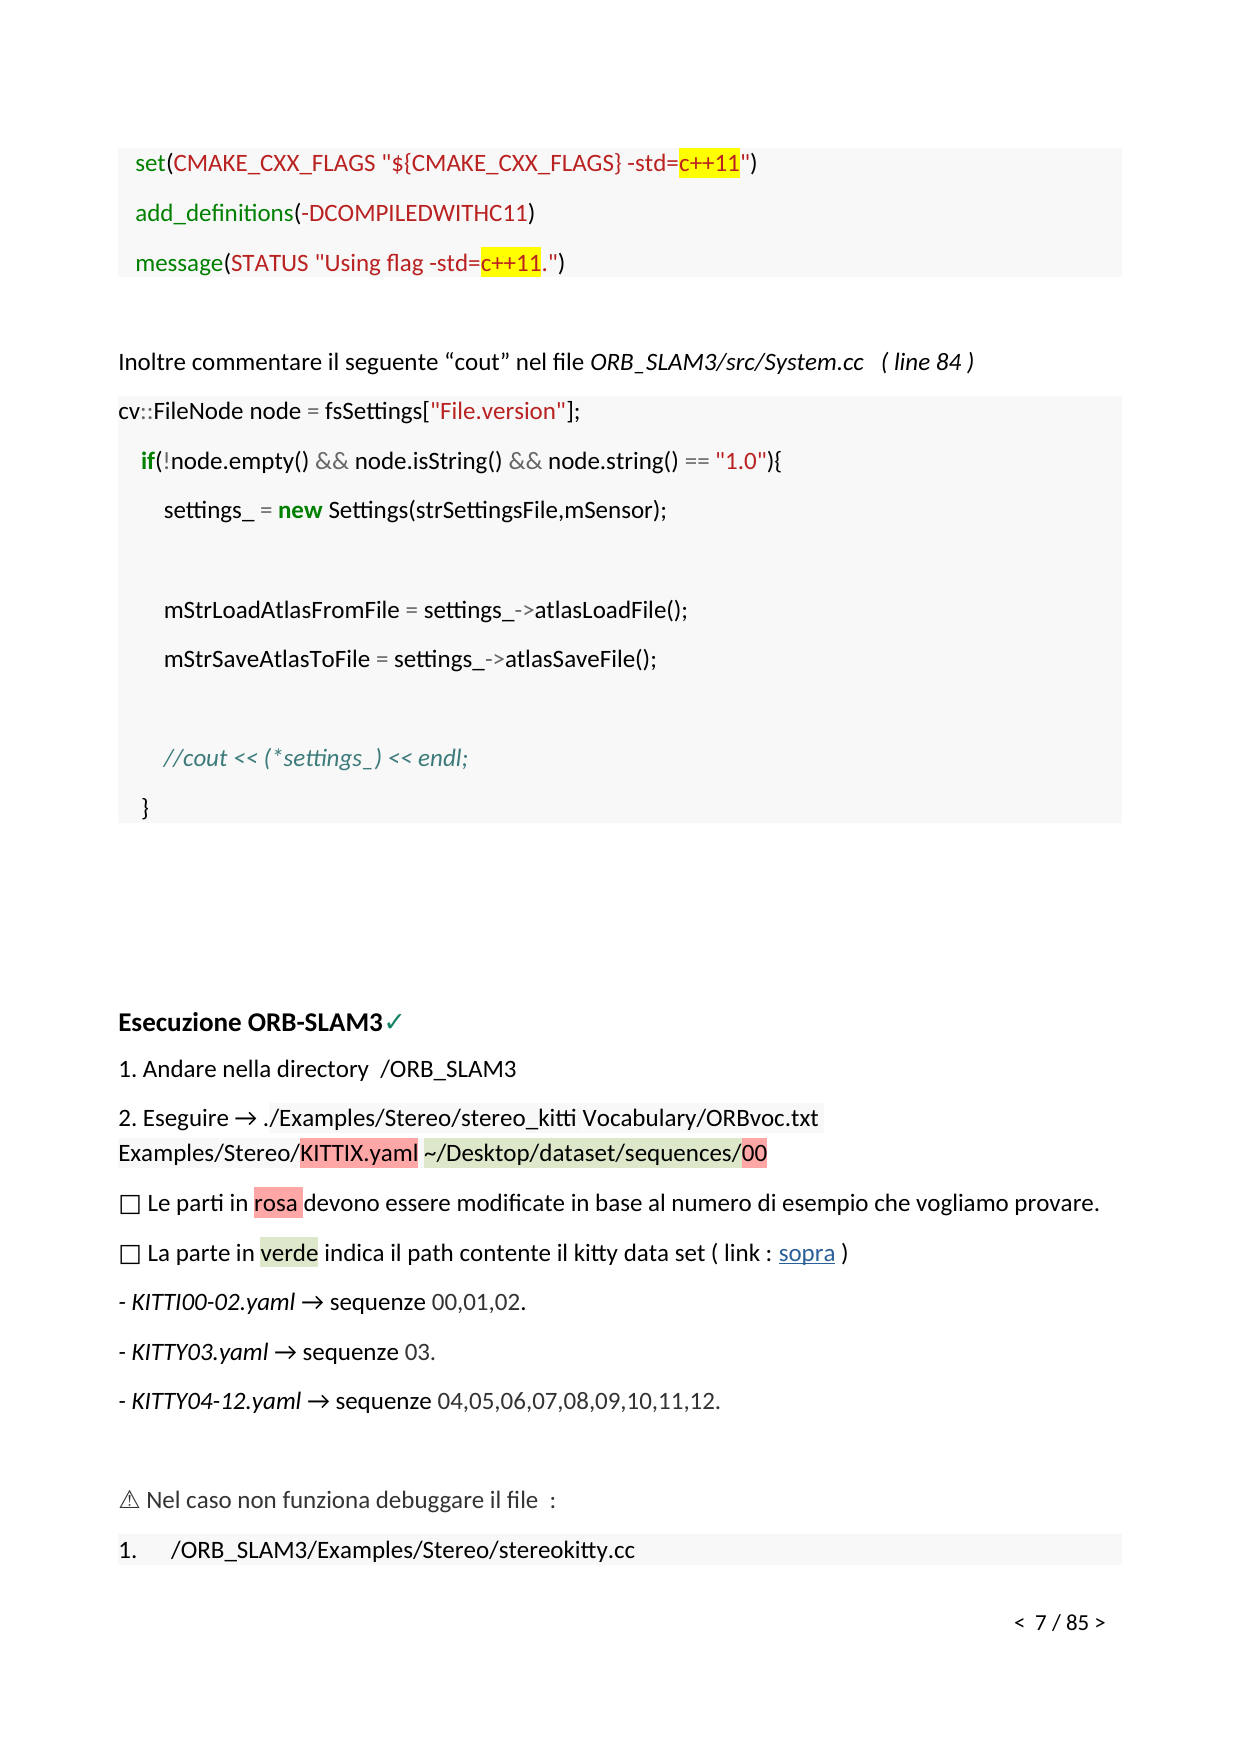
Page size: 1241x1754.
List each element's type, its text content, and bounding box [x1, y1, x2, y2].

subtitle Esecuzione ORB-SLAM3✓ [118, 1005, 1122, 1038]
text cv::FileNode node = fsSettings["File.version"]; [118, 396, 1122, 426]
text mStrSaveAtlasToFile = settings_->atlasSaveFile(); [118, 643, 1122, 674]
text □ La parte in verde indica il path contente il kitty data set ( link : sopra ) [118, 1237, 1122, 1267]
text settings_ = new Settings(strSettingsFile,mSensor); [118, 495, 1122, 525]
text Inoltre commentare il seguente “cout” nel file ORB_SLAM3/src/System.cc ( line 84 ) [118, 346, 1122, 376]
text 2. Eseguire → ./Examples/Stereo/stereo_kitti Vocabulary/ORBvoc.txt Examples/Stereo/KITTIX.yaml ~/Desktop/dataset/sequences/00 [118, 1102, 1122, 1168]
text ⚠ Nel caso non funziona debuggare il file : [118, 1484, 1122, 1515]
text □ Le parti in rosa devono essere modificate in base al numero di esempio che vogliamo provare. [118, 1187, 1122, 1218]
text 1. Andare nella directory /ORB_SLAM3 [118, 1053, 1122, 1083]
text 1. /ORB_SLAM3/Examples/Stereo/stereokitty.cc [118, 1534, 1122, 1565]
text message(STATUS "Using flag -std=c++11.") [118, 247, 1122, 277]
text //cout << (*settings_) << endl; [118, 743, 1122, 773]
text - KITTI00-02.yaml → sequenze 00,01,02. [118, 1286, 1122, 1317]
text set(CMAKE_CXX_FLAGS "${CMAKE_CXX_FLAGS} -std=c++11") [118, 148, 1122, 178]
text mStrLoadAtlasFromFile = settings_->atlasLoadFile(); [118, 594, 1122, 624]
text if(!node.empty() && node.isString() && node.string() == "1.0"){ [118, 445, 1122, 476]
text - KITTY04-12.yaml → sequenze 04,05,06,07,08,09,10,11,12. [118, 1385, 1122, 1416]
text add_definitions(-DCOMPILEDWITHC11) [118, 197, 1122, 228]
text - KITTY03.yaml → sequenze 03. [118, 1336, 1122, 1366]
text } [118, 792, 1122, 823]
